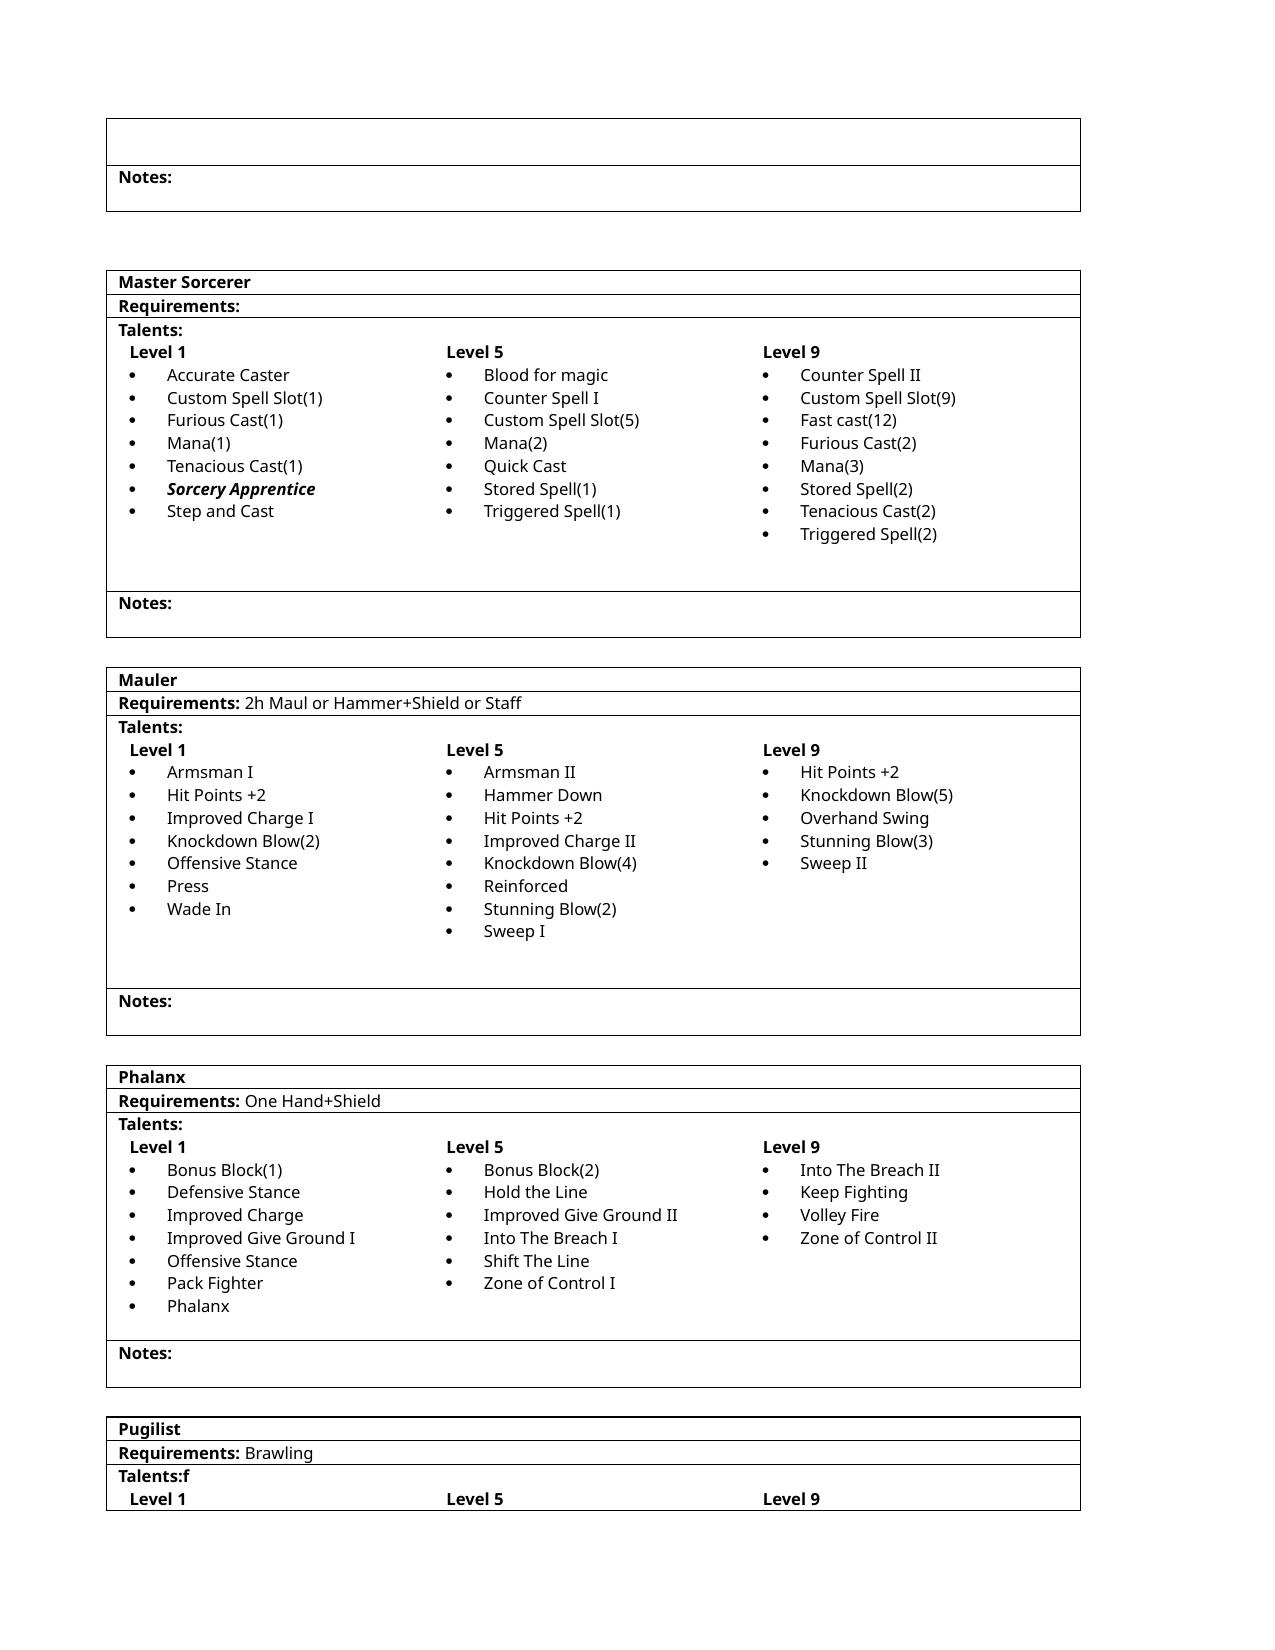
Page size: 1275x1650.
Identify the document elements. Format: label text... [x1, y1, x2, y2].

table_cell Armsman I Hit Points +2 Improved Charge I Knockdown Blow(2) Offensive Stance Press Wade In [118, 761, 435, 988]
table_header Level 1 [118, 1488, 435, 1510]
table_cell Requirements: One Hand+Shield [107, 1089, 1080, 1112]
table_cell Armsman II Hammer Down Hit Points +2 Improved Charge II Knockdown Blow(4) Reinforced Stunning Blow(2) Sweep I [435, 761, 751, 988]
table_cell Requirements: 2h Maul or Hammer+Shield or Staff [107, 692, 1080, 714]
table_header Level 1 [118, 738, 435, 761]
table_header Level 1 [118, 341, 435, 364]
table_cell Bonus Block(2) Hold the Line Improved Give Ground II Into The Breach I Shift The Line Zone of Control I [435, 1159, 751, 1340]
table_header Level 9 [751, 738, 1068, 761]
table_cell Notes: [107, 989, 1080, 1035]
table_cell Talents: [107, 716, 1080, 988]
table_cell Notes: [107, 1341, 1080, 1387]
table_header Level 5 [435, 341, 751, 364]
table_cell Accurate Caster Custom Spell Slot(1) Furious Cast(1) Mana(1) Tenacious Cast(1) Sorcery Apprentice Step and Cast [118, 364, 435, 591]
table_cell Requirements: Brawling [107, 1441, 1080, 1464]
table_cell [107, 119, 1080, 165]
table_cell Talents: [107, 318, 1080, 591]
table_header Level 9 [751, 1136, 1068, 1158]
table_header Master Sorcerer [107, 271, 1080, 293]
table_cell Bonus Block(1) Defensive Stance Improved Charge Improved Give Ground I Offensive Stance Pack Fighter Phalanx [118, 1159, 435, 1340]
table_cell Talents: [107, 1113, 1080, 1340]
table_header Pugilist [107, 1418, 1080, 1440]
table_cell Notes: [107, 592, 1080, 637]
table_header Level 9 [751, 1488, 1068, 1510]
table_cell Talents:f [107, 1465, 1080, 1510]
table_header Phalanx [107, 1066, 1080, 1088]
table_cell Counter Spell II Custom Spell Slot(9) Fast cast(12) Furious Cast(2) Mana(3) Stored Spell(2) Tenacious Cast(2) Triggered Spell(2) [751, 364, 1068, 591]
table_cell Notes: [107, 166, 1080, 211]
table_cell Blood for magic Counter Spell I Custom Spell Slot(5) Mana(2) Quick Cast Stored Spell(1) Triggered Spell(1) [435, 364, 751, 591]
table_cell [118, 119, 435, 164]
table_header Level 1 [118, 1136, 435, 1158]
table_cell Into The Breach II Keep Fighting Volley Fire Zone of Control II [751, 1159, 1068, 1340]
table_cell Hit Points +2 Knockdown Blow(5) Overhand Swing Stunning Blow(3) Sweep II [751, 761, 1068, 988]
table_header Level 9 [751, 341, 1068, 364]
table_cell [751, 119, 1068, 164]
table_header Level 5 [435, 1488, 751, 1510]
table_cell Requirements: [107, 295, 1080, 317]
table_header Level 5 [435, 1136, 751, 1158]
table_cell [435, 119, 751, 164]
table_header Level 5 [435, 738, 751, 761]
table_header Mauler [107, 668, 1080, 691]
